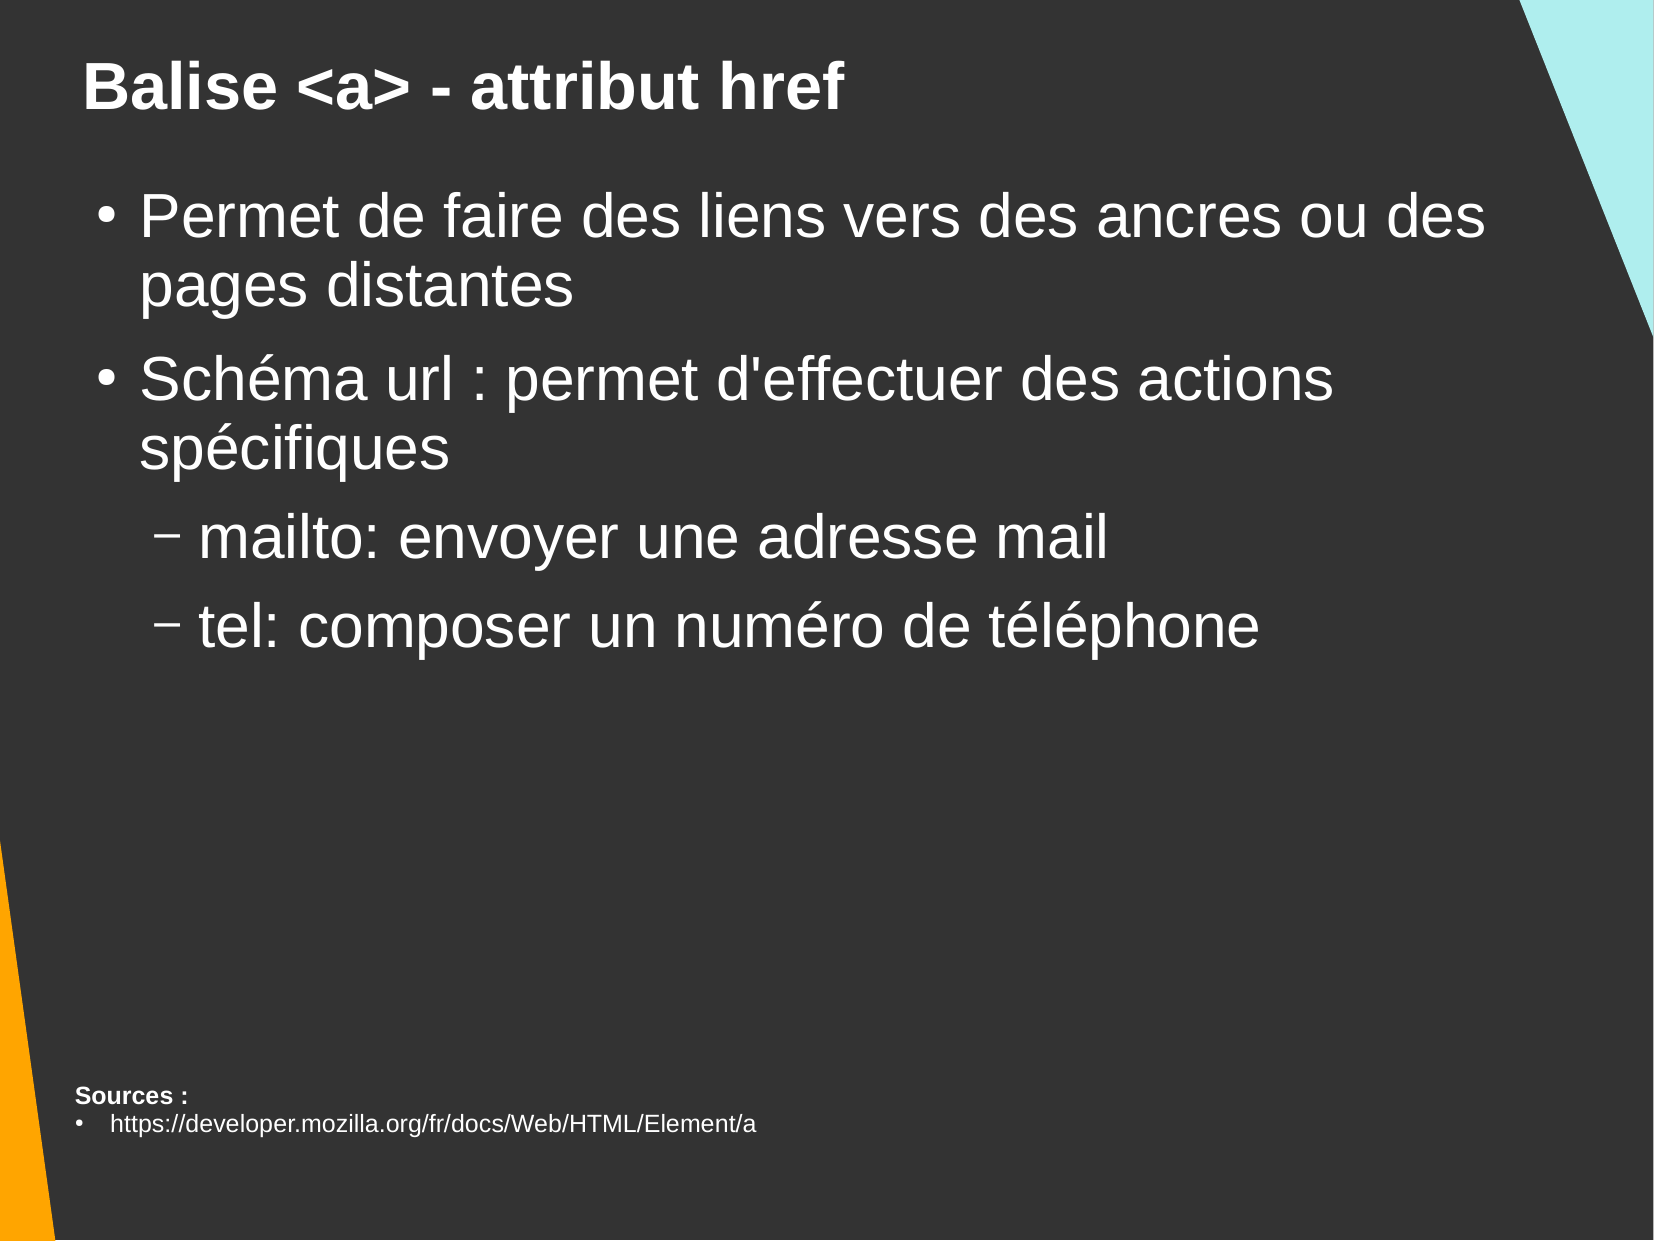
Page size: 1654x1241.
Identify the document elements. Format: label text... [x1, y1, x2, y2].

text_box [1519, 0, 1654, 339]
title Balise <a> - attribut href [82, 49, 1571, 152]
text_box Sources : https://developer.mozilla.org/fr/docs/Web/HTML/Element/a [60, 1074, 1546, 1241]
text_box [0, 840, 56, 1241]
list Permet de faire des liens vers des ancres ou des pages distantes Schéma url : permet d'effectuer des actions spécifiques mailto: envoyer une adresse mail tel: composer un numéro de téléphone [80, 180, 1605, 662]
